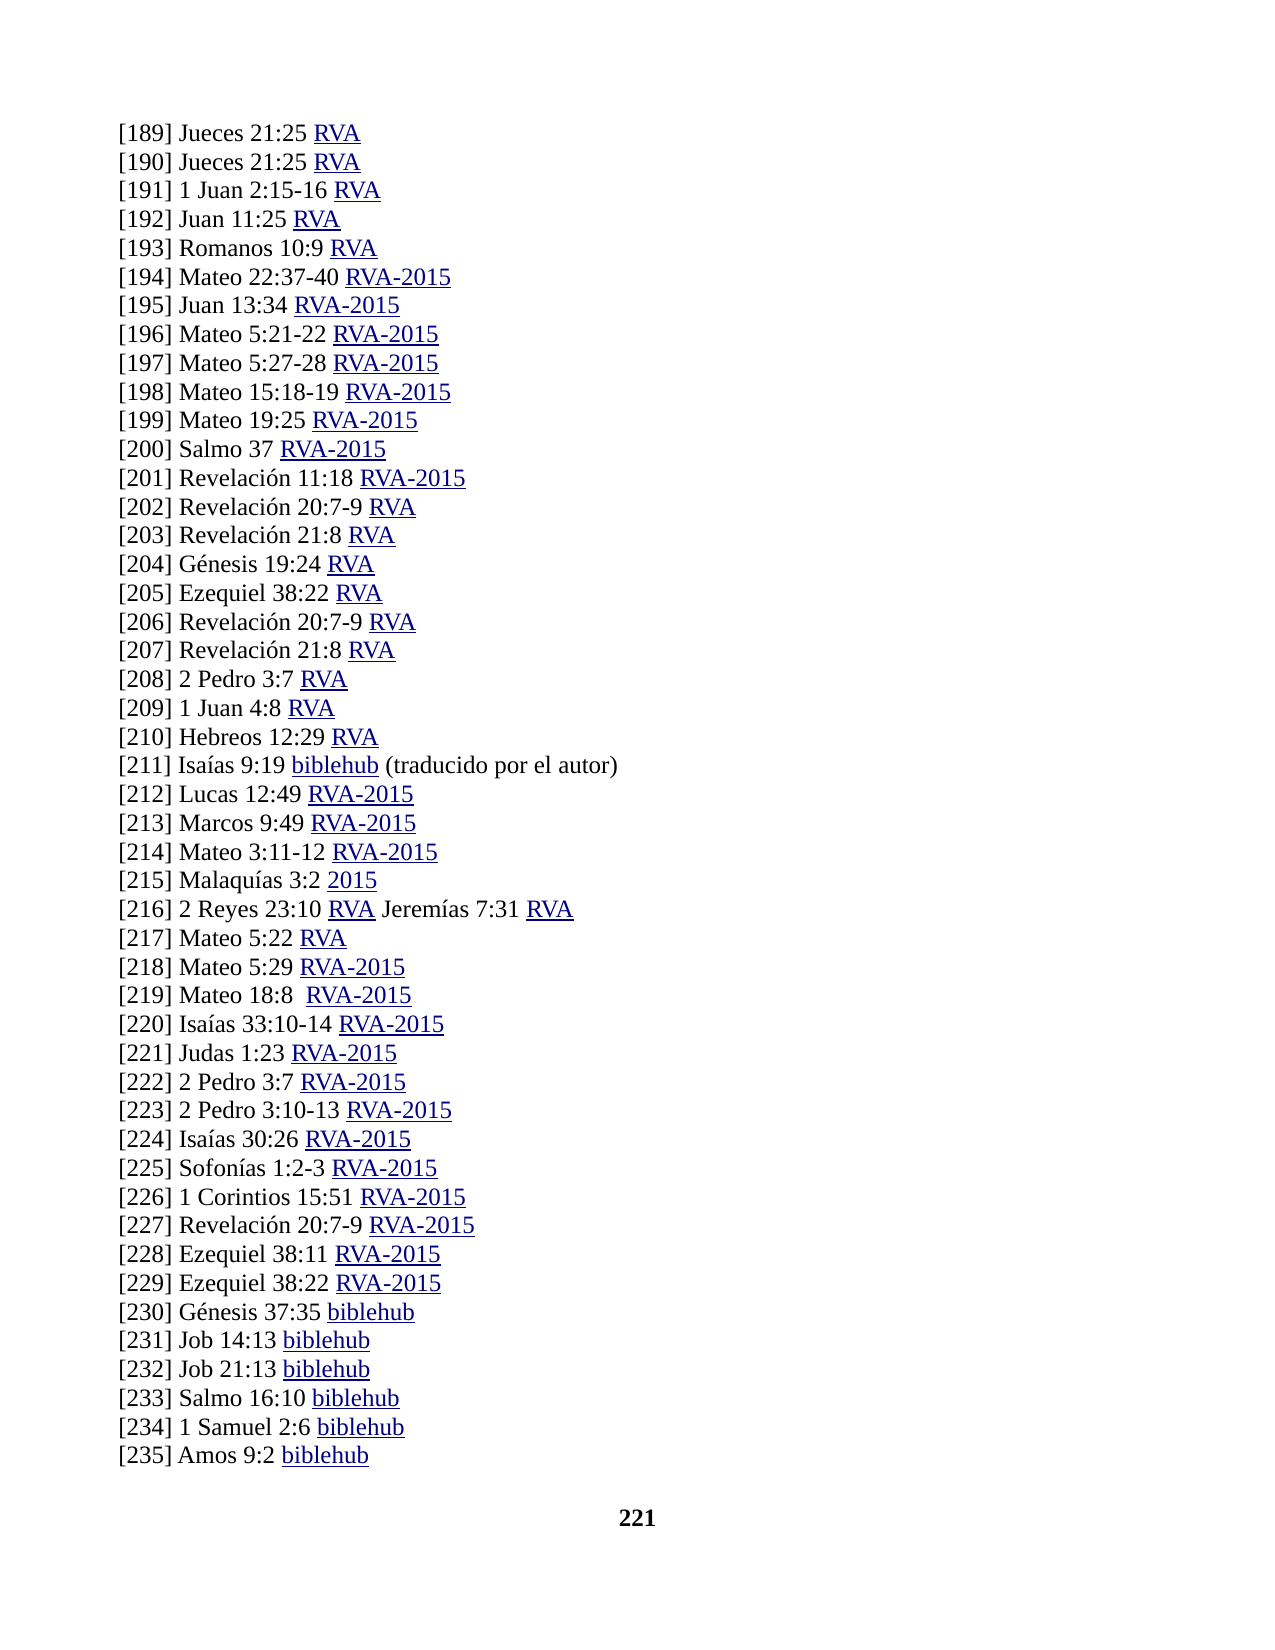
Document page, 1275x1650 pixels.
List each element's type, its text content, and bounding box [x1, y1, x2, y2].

text Isaías 33:10-14 RVA-2015 [118, 1009, 1157, 1038]
text Mateo 18:8 RVA-2015 [118, 981, 1157, 1009]
text Revelación 21:8 RVA [118, 636, 1157, 664]
text Salmo 16:10 biblehub [118, 1383, 1157, 1412]
text Hebreos 12:29 RVA [118, 722, 1157, 751]
text Job 14:13 biblehub [118, 1326, 1157, 1354]
text Revelación 21:8 RVA [118, 521, 1157, 549]
text Jueces 21:25 RVA [118, 118, 1157, 147]
text Mateo 15:18-19 RVA-2015 [118, 377, 1157, 406]
text Mateo 5:22 RVA [118, 923, 1157, 952]
text Ezequiel 38:22 RVA [118, 578, 1157, 607]
text Mateo 5:27-28 RVA-2015 [118, 348, 1157, 377]
text 1 Corintios 15:51 RVA-2015 [118, 1182, 1157, 1211]
text Revelación 20:7-9 RVA [118, 607, 1157, 636]
text Amos 9:2 biblehub [118, 1441, 1157, 1469]
text Mateo 5:21-22 RVA-2015 [118, 319, 1157, 348]
text Romanos 10:9 RVA [118, 233, 1157, 262]
text Lucas 12:49 RVA-2015 [118, 779, 1157, 808]
text Revelación 20:7-9 RVA [118, 492, 1157, 521]
text Jueces 21:25 RVA [118, 147, 1157, 176]
text 2 Pedro 3:7 RVA [118, 664, 1157, 693]
text Salmo 37 RVA-2015 [118, 434, 1157, 463]
text Marcos 9:49 RVA-2015 [118, 808, 1157, 837]
text Isaías 30:26 RVA-2015 [118, 1124, 1157, 1153]
text Ezequiel 38:11 RVA-2015 [118, 1239, 1157, 1268]
text Juan 11:25 RVA [118, 204, 1157, 233]
text Ezequiel 38:22 RVA-2015 [118, 1268, 1157, 1297]
text Mateo 19:25 RVA-2015 [118, 406, 1157, 434]
text Malaquías 3:2 2015 [118, 866, 1157, 894]
text Revelación 11:18 RVA-2015 [118, 463, 1157, 492]
text Mateo 22:37-40 RVA-2015 [118, 262, 1157, 291]
text Sofonías 1:2-3 RVA-2015 [118, 1153, 1157, 1182]
text Mateo 3:11-12 RVA-2015 [118, 837, 1157, 866]
text 1 Juan 4:8 RVA [118, 693, 1157, 722]
text 2 Reyes 23:10 RVA Jeremías 7:31 RVA [118, 894, 1157, 923]
text 2 Pedro 3:7 RVA-2015 [118, 1067, 1157, 1096]
text 2 Pedro 3:10-13 RVA-2015 [118, 1096, 1157, 1124]
text Revelación 20:7-9 RVA-2015 [118, 1211, 1157, 1239]
text Isaías 9:19 biblehub (traducido por el autor) [118, 751, 1157, 779]
text Judas 1:23 RVA-2015 [118, 1038, 1157, 1067]
text Mateo 5:29 RVA-2015 [118, 952, 1157, 981]
text Génesis 37:35 biblehub [118, 1297, 1157, 1326]
text 1 Samuel 2:6 biblehub [118, 1412, 1157, 1441]
text Génesis 19:24 RVA [118, 549, 1157, 578]
text Job 21:13 biblehub [118, 1354, 1157, 1383]
text Juan 13:34 RVA-2015 [118, 291, 1157, 319]
text 1 Juan 2:15-16 RVA [118, 176, 1157, 204]
